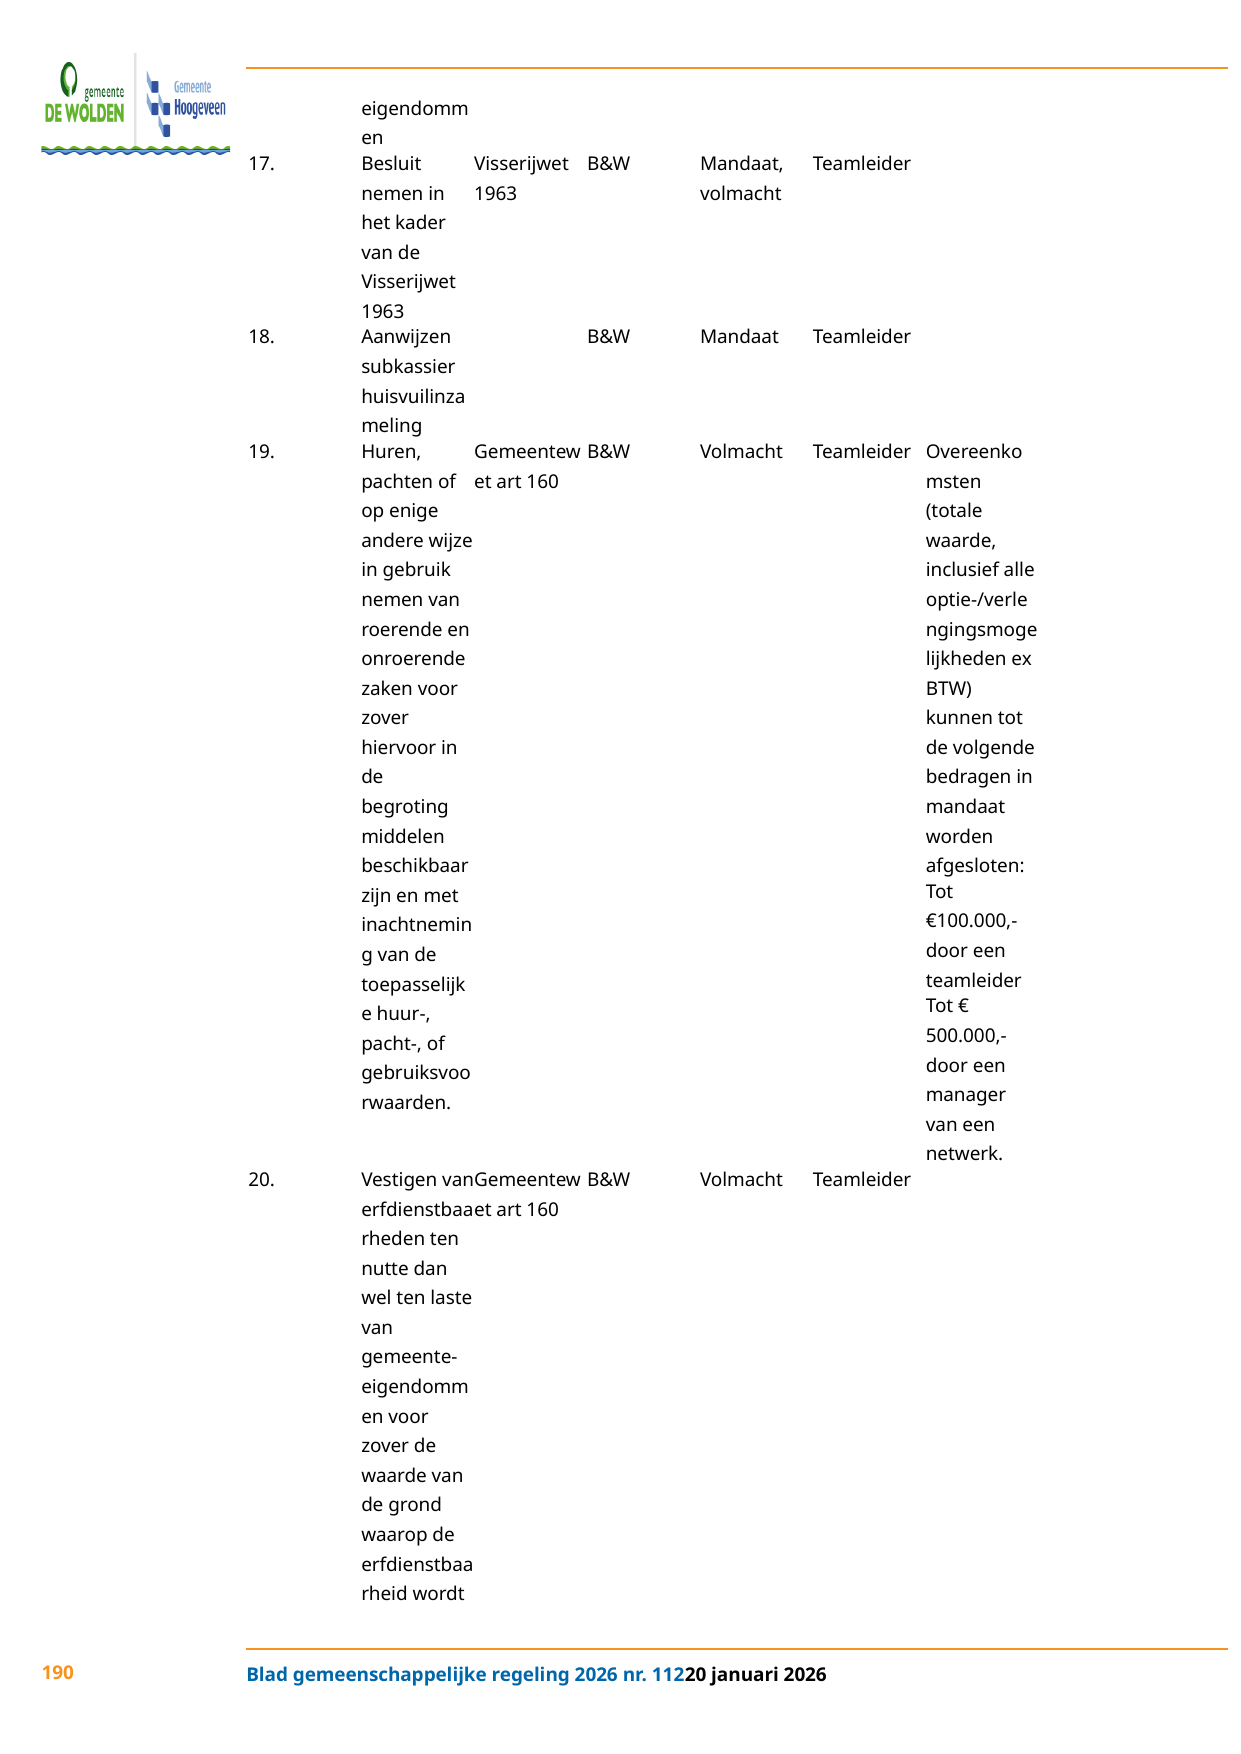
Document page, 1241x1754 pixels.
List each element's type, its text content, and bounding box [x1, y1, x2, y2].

table_cell 19. [248, 438, 361, 1166]
table_cell 17. [248, 150, 361, 324]
table_cell B&W [587, 150, 700, 324]
table_cell B&W [587, 438, 700, 1166]
table_cell [926, 324, 1038, 438]
table_cell [926, 1166, 1038, 1606]
table_cell Mandaat, volmacht [700, 150, 813, 324]
table_cell [700, 95, 813, 150]
table_cell [813, 95, 926, 150]
table_cell Teamleider [813, 1166, 926, 1606]
table_cell Teamleider [813, 438, 926, 1166]
picture [41, 47, 231, 172]
table_cell Volmacht [700, 438, 813, 1166]
table_cell Aanwijzen subkassier huisvuilinzameling [361, 324, 474, 438]
table_cell Gemeentewet art 160 [474, 1166, 587, 1606]
table_cell Teamleider [813, 150, 926, 324]
table_cell [926, 150, 1038, 324]
table_cell eigendommen [361, 95, 474, 150]
table_cell Tot €100.000,- door een teamleider [926, 878, 1038, 993]
table_cell [926, 95, 1038, 150]
table_cell [587, 95, 700, 150]
table_cell Gemeentewet art 160 [474, 438, 587, 1166]
table_cell [1039, 1192, 1152, 1606]
table_cell Volmacht [700, 1166, 813, 1606]
table_cell Tot € 500.000,- door een manager van een netwerk. [926, 993, 1038, 1166]
table_cell [474, 324, 587, 438]
table_cell [474, 95, 587, 150]
table_cell Besluit nemen in het kader van de Visserijwet 1963 [361, 150, 474, 324]
table_cell B&W [587, 324, 700, 438]
table_cell Mandaat [700, 324, 813, 438]
table_cell [1039, 95, 1152, 150]
table_cell Teamleider [813, 324, 926, 438]
table_cell [1039, 350, 1152, 438]
table_cell Huren, pachten of op enige andere wijze in gebruik nemen van roerende en onroerende zaken voor zover hiervoor in de begroting middelen beschikbaar zijn en met inachtneming van de toepasselijke huur-, pacht-, of gebruiksvoorwaarden. [361, 438, 474, 1166]
table_cell Visserijwet 1963 [474, 150, 587, 324]
table_cell Vestigen van erfdienstbaarheden ten nutte dan wel ten laste van gemeente-eigendommen voor zover de waarde van de grond waarop de erfdienstbaarheid wordt [361, 1166, 474, 1606]
table_cell [248, 95, 361, 150]
table_cell Overeenkomsten (totale waarde, inclusief alle optie-/verlengingsmogelijkheden ex BTW) kunnen tot de volgende bedragen in mandaat worden afgesloten: [926, 438, 1038, 878]
table_cell 18. [248, 324, 361, 438]
table_cell 20. [248, 1166, 361, 1606]
table_cell B&W [587, 1166, 700, 1606]
